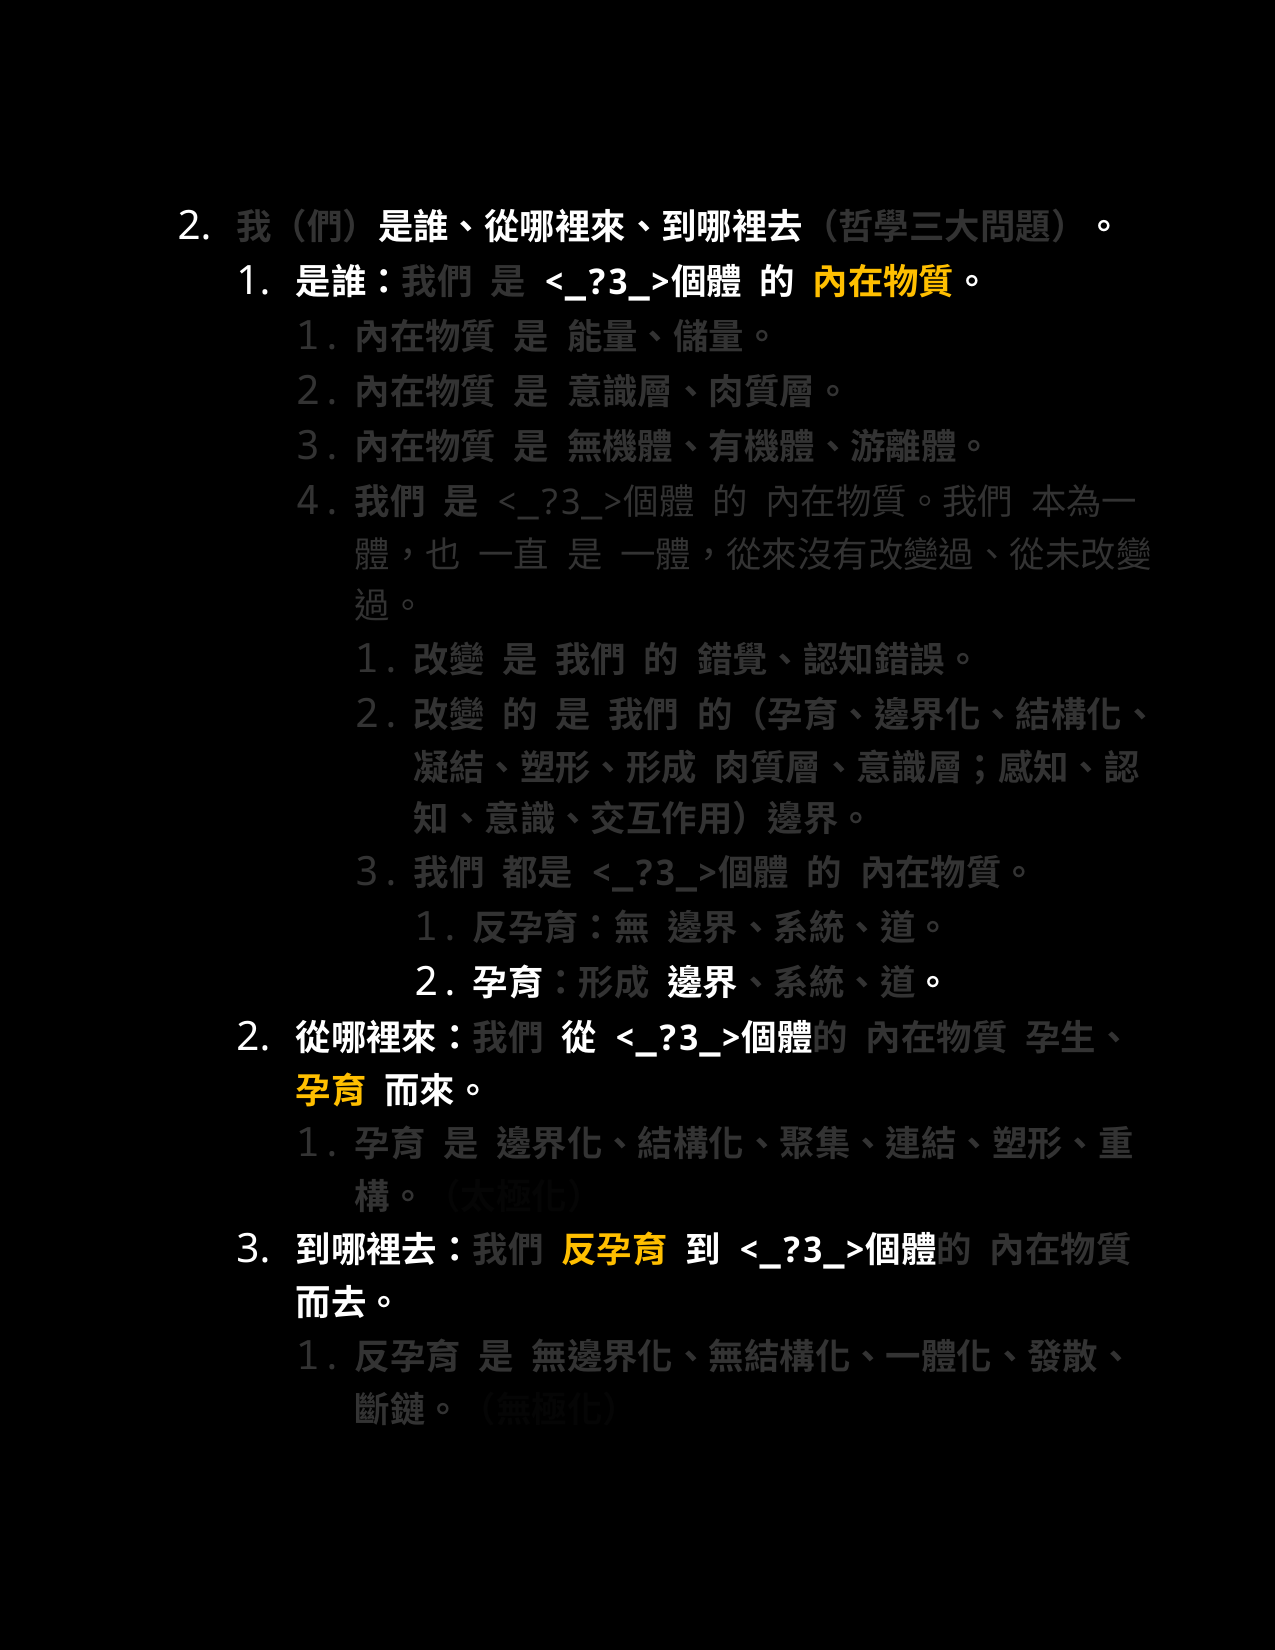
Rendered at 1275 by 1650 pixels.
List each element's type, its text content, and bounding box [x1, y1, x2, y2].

list 從哪裡來：我們 從 <_?3_>個體的 內在物質 孕生、孕育 而來。 [236, 1007, 1157, 1113]
list 我們 是 <_?3_>個體 的 內在物質。我們 本為一體，也 一直 是 一體，從來沒有改變過、從未改變過。 [295, 471, 1157, 629]
list 我們 都是 <_?3_>個體 的 內在物質。 [354, 842, 1157, 897]
list 改變 的 是 我們 的（孕育、邊界化、結構化、凝結、塑形、形成 肉質層、意識層；感知、認知、意識、交互作用）邊界。 [354, 684, 1157, 842]
list 反孕育：無 邊界、系統、道。 [413, 897, 1157, 952]
list 孕育 是 邊界化、結構化、聚集、連結、塑形、重構。（太極化） [295, 1113, 1157, 1220]
list 到哪裡去：我們 反孕育 到 <_?3_>個體的 內在物質 而去。 [236, 1220, 1157, 1326]
list 內在物質 是 意識層、肉質層。 [295, 361, 1157, 416]
list 反孕育 是 無邊界化、無結構化、一體化、發散、斷鏈。（無極化） [295, 1326, 1157, 1432]
list 孕育：形成 邊界、系統、道。 [413, 952, 1157, 1007]
list 內在物質 是 無機體、有機體、游離體。 [295, 416, 1157, 471]
list 內在物質 是 能量、儲量。 [295, 306, 1157, 361]
list 我（們）是誰、從哪裡來、到哪裡去（哲學三大問題）。 [177, 196, 1157, 251]
list 改變 是 我們 的 錯覺、認知錯誤。 [354, 629, 1157, 684]
list 是誰：我們 是 <_?3_>個體 的 內在物質。 [236, 251, 1157, 306]
